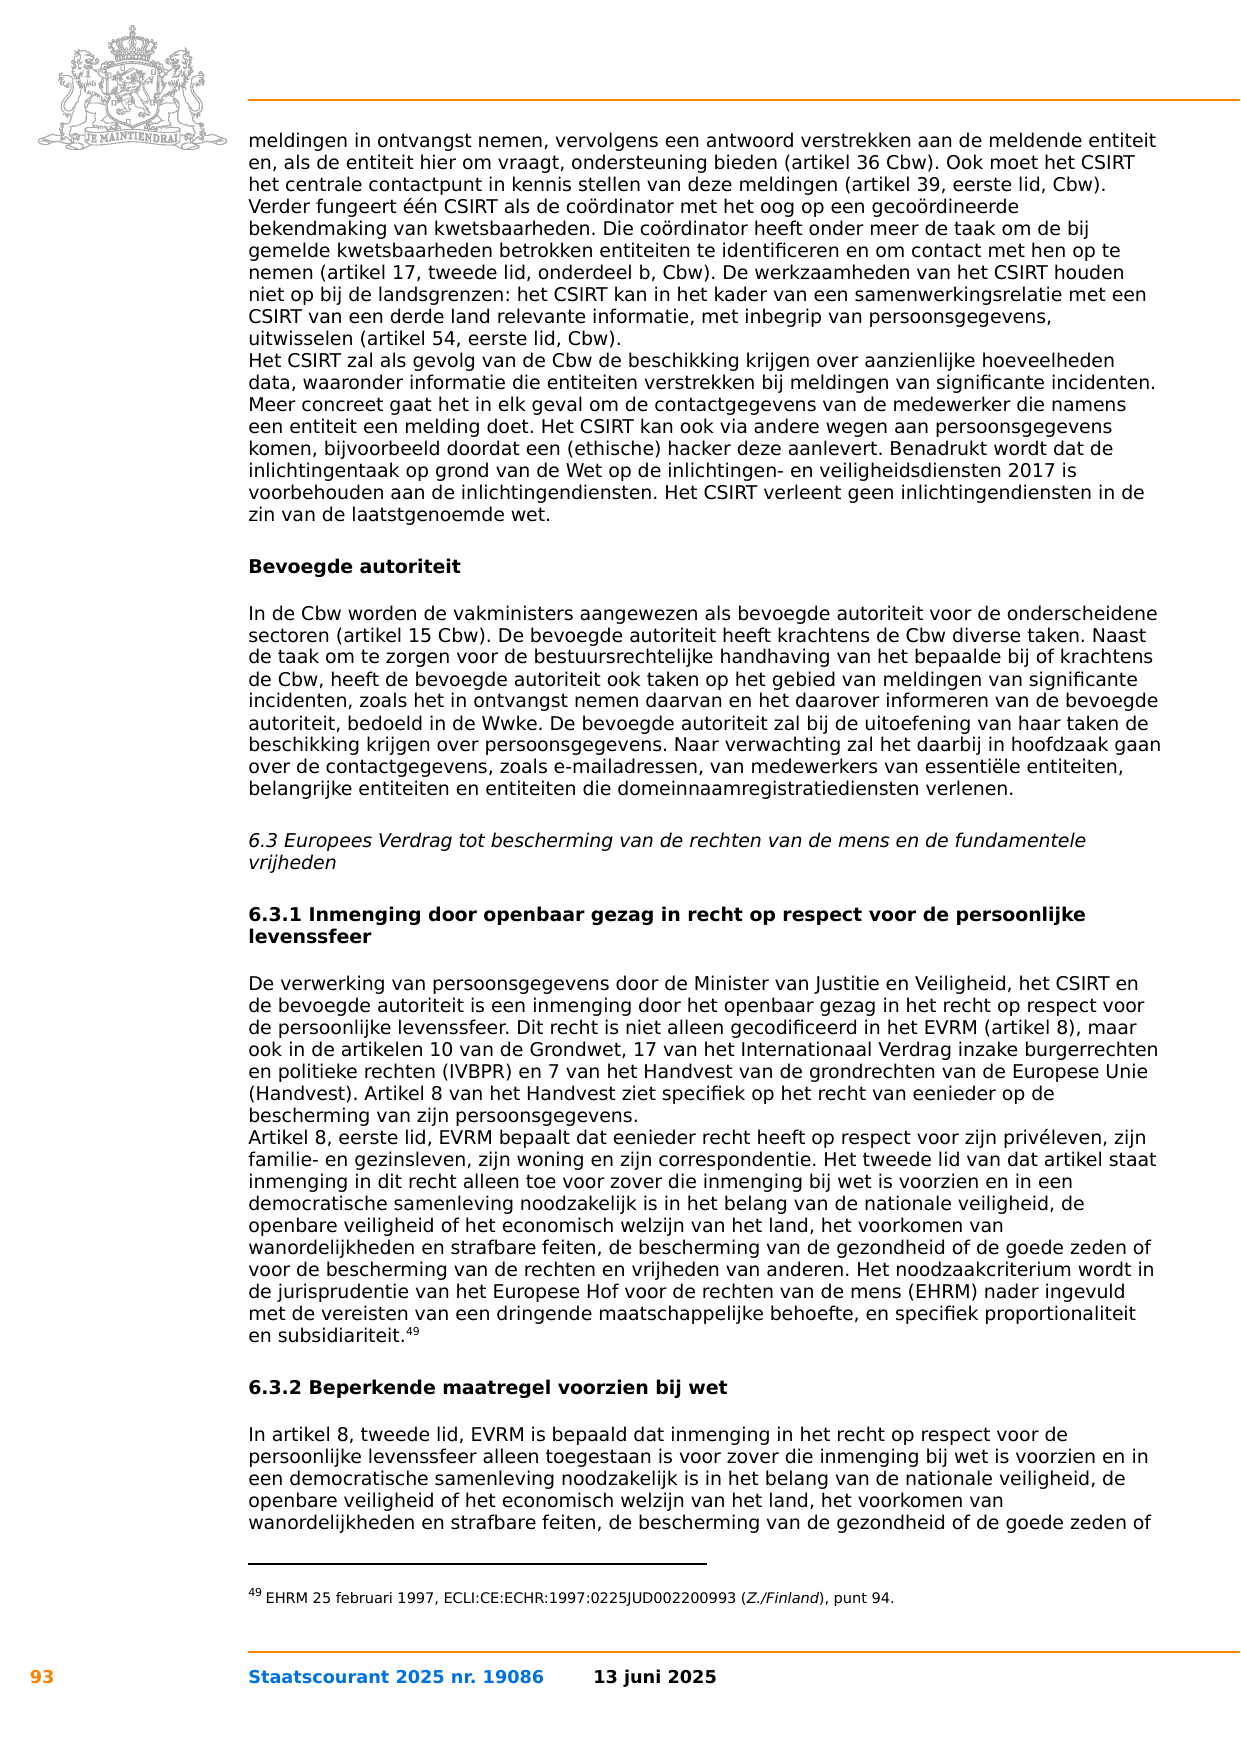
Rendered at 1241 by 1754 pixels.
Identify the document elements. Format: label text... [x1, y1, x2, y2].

picture [38, 25, 227, 150]
text EHRM 25 februari 1997, ECLI:CE:ECHR:1997:0225JUD002200993 (Z./Finland), punt 94. [248, 1586, 1163, 1608]
text De verwerking van persoonsgegevens door de Minister van Justitie en Veiligheid, het CSIRT en de bevoegde autoriteit is een inmenging door het openbaar gezag in het recht op respect voor de persoonlijke levenssfeer. Dit recht is niet alleen gecodificeerd in het EVRM (artikel 8), maar ook in de artikelen 10 van de Grondwet, 17 van het Internationaal Verdrag inzake burgerrechten en politieke rechten (IVBPR) en 7 van het Handvest van de grondrechten van de Europese Unie (Handvest). Artikel 8 van het Handvest ziet specifiek op het recht van eenieder op de bescherming van zijn persoonsgegevens. [248, 973, 1163, 1127]
subtitle Bevoegde autoriteit [248, 556, 1163, 577]
text meldingen in ontvangst nemen, vervolgens een antwoord verstrekken aan de meldende entiteit en, als de entiteit hier om vraagt, ondersteuning bieden (artikel 36 Cbw). Ook moet het CSIRT het centrale contactpunt in kennis stellen van deze meldingen (artikel 39, eerste lid, Cbw). Verder fungeert één CSIRT als de coördinator met het oog op een gecoördineerde bekendmaking van kwetsbaarheden. Die coördinator heeft onder meer de taak om de bij gemelde kwetsbaarheden betrokken entiteiten te identificeren en om contact met hen op te nemen (artikel 17, tweede lid, onderdeel b, Cbw). De werkzaamheden van het CSIRT houden niet op bij de landsgrenzen: het CSIRT kan in het kader van een samenwerkingsrelatie met een CSIRT van een derde land relevante informatie, met inbegrip van persoonsgegevens, uitwisselen (artikel 54, eerste lid, Cbw). [248, 130, 1163, 350]
text Het CSIRT zal als gevolg van de Cbw de beschikking krijgen over aanzienlijke hoeveelheden data, waaronder informatie die entiteiten verstrekken bij meldingen van significante incidenten. Meer concreet gaat het in elk geval om de contactgegevens van de medewerker die namens een entiteit een melding doet. Het CSIRT kan ook via andere wegen aan persoonsgegevens komen, bijvoorbeeld doordat een (ethische) hacker deze aanlevert. Benadrukt wordt dat de inlichtingentaak op grond van de Wet op de inlichtingen- en veiligheidsdiensten 2017 is voorbehouden aan de inlichtingendiensten. Het CSIRT verleent geen inlichtingendiensten in de zin van de laatstgenoemde wet. [248, 350, 1163, 526]
text In artikel 8, tweede lid, EVRM is bepaald dat inmenging in het recht op respect voor de persoonlijke levenssfeer alleen toegestaan is voor zover die inmenging bij wet is voorzien en in een democratische samenleving noodzakelijk is in het belang van de nationale veiligheid, de openbare veiligheid of het economisch welzijn van het land, het voorkomen van wanordelijkheden en strafbare feiten, de bescherming van de gezondheid of de goede zeden of [248, 1424, 1163, 1534]
subtitle 6.3 Europees Verdrag tot bescherming van de rechten van de mens en de fundamentele vrijheden [248, 830, 1163, 874]
subtitle 6.3.2 Beperkende maatregel voorzien bij wet [248, 1377, 1163, 1399]
text Artikel 8, eerste lid, EVRM bepaalt dat eenieder recht heeft op respect voor zijn privéleven, zijn familie- en gezinsleven, zijn woning en zijn correspondentie. Het tweede lid van dat artikel staat inmenging in dit recht alleen toe voor zover die inmenging bij wet is voorzien en in een democratische samenleving noodzakelijk is in het belang van de nationale veiligheid, de openbare veiligheid of het economisch welzijn van het land, het voorkomen van wanordelijkheden en strafbare feiten, de bescherming van de gezondheid of de goede zeden of voor de bescherming van de rechten en vrijheden van anderen. Het noodzaakcriterium wordt in de jurisprudentie van het Europese Hof voor de rechten van de mens (EHRM) nader ingevuld met de vereisten van een dringende maatschappelijke behoefte, en specifiek proportionaliteit en subsidiariteit. [248, 1127, 1163, 1347]
subtitle 6.3.1 Inmenging door openbaar gezag in recht op respect voor de persoonlijke levenssfeer [248, 904, 1163, 948]
text In de Cbw worden de vakministers aangewezen als bevoegde autoriteit voor de onderscheidene sectoren (artikel 15 Cbw). De bevoegde autoriteit heeft krachtens de Cbw diverse taken. Naast de taak om te zorgen voor de bestuursrechtelijke handhaving van het bepaalde bij of krachtens de Cbw, heeft de bevoegde autoriteit ook taken op het gebied van meldingen van significante incidenten, zoals het in ontvangst nemen daarvan en het daarover informeren van de bevoegde autoriteit, bedoeld in de Wwke. De bevoegde autoriteit zal bij de uitoefening van haar taken de beschikking krijgen over persoonsgegevens. Naar verwachting zal het daarbij in hoofdzaak gaan over de contactgegevens, zoals e-mailadressen, van medewerkers van essentiële entiteiten, belangrijke entiteiten en entiteiten die domeinnaamregistratiediensten verlenen. [248, 602, 1163, 800]
